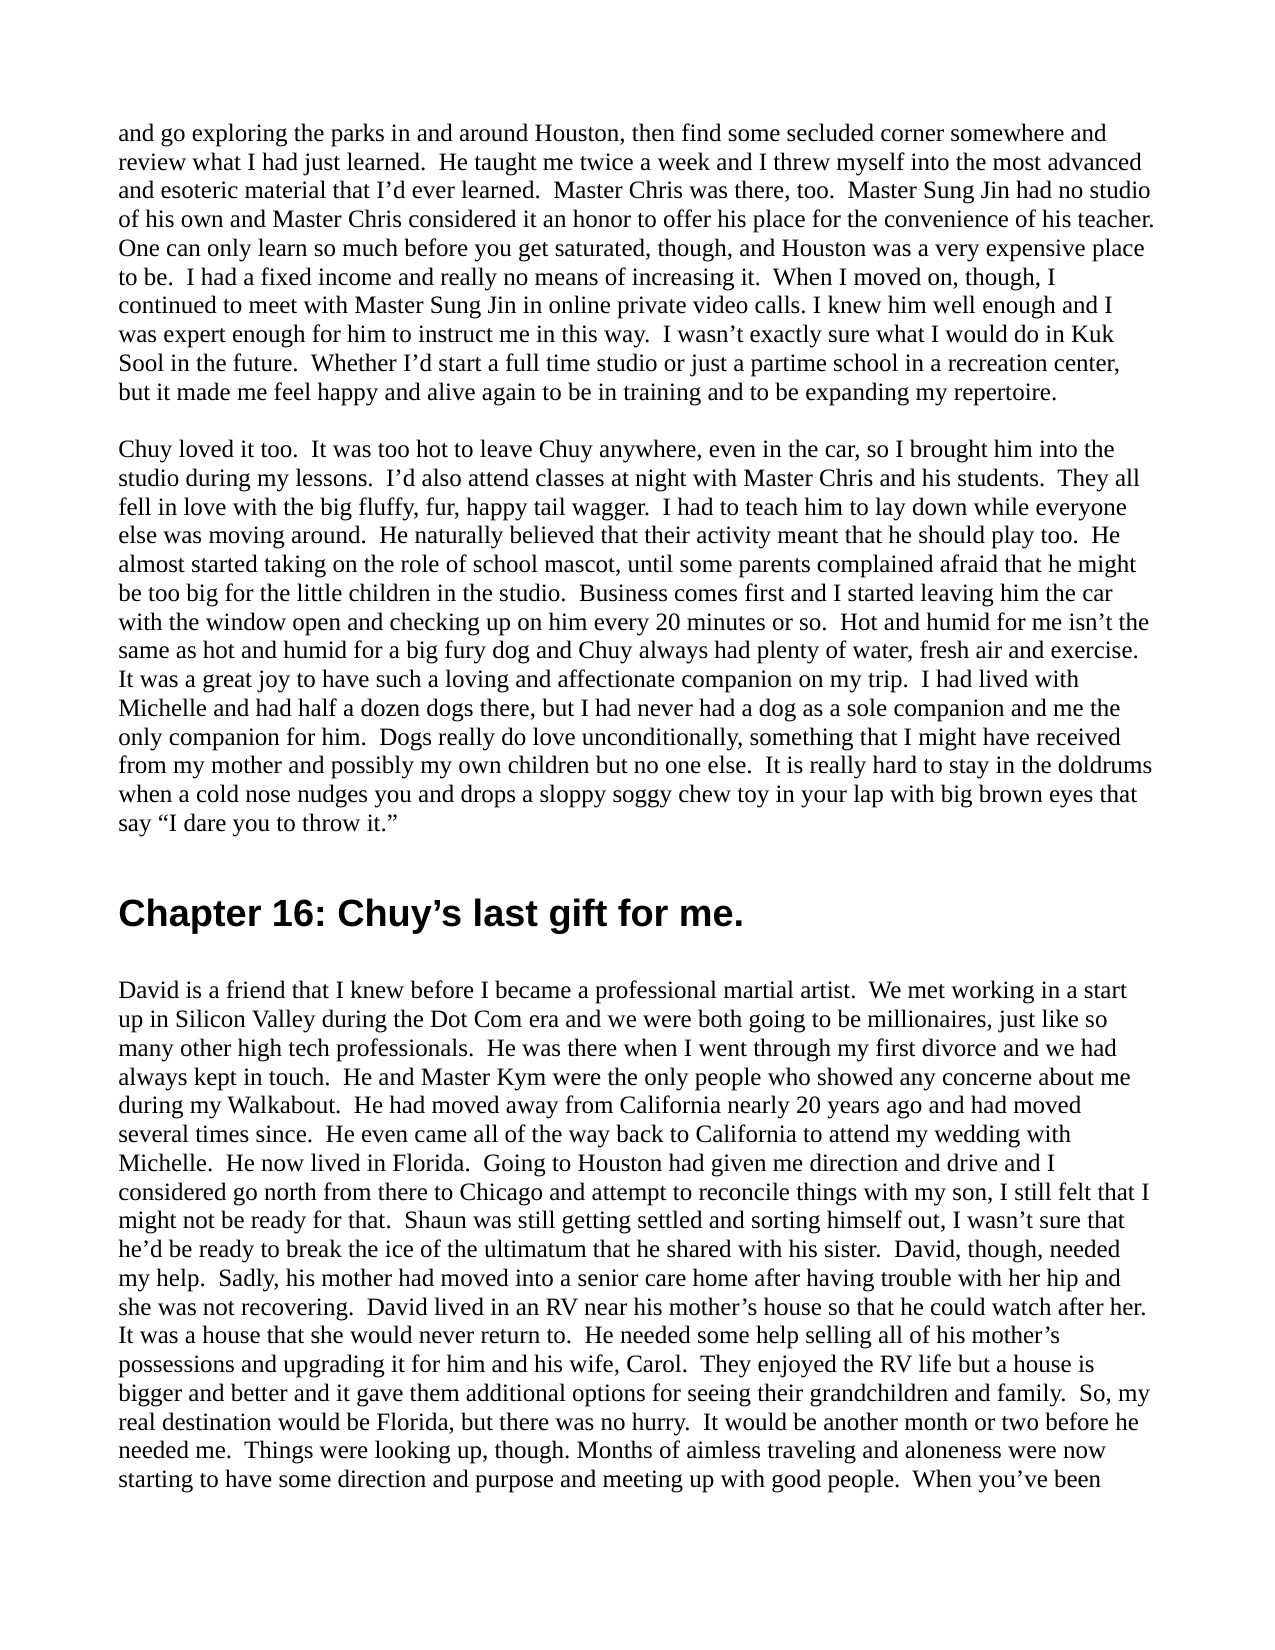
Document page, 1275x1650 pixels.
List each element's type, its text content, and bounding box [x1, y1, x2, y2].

text Chuy loved it too. It was too hot to leave Chuy anywhere, even in the car, so I brought him into the studio during my lessons. I’d also attend classes at night with Master Chris and his students. They all fell in love with the big fluffy, fur, happy tail wagger. I had to teach him to lay down while everyone else was moving around. He naturally believed that their activity meant that he should play too. He almost started taking on the role of school mascot, until some parents complained afraid that he might be too big for the little children in the studio. Business comes first and I started leaving him the car with the window open and checking up on him every 20 minutes or so. Hot and humid for me isn’t the same as hot and humid for a big fury dog and Chuy always had plenty of water, fresh air and exercise. It was a great joy to have such a loving and affectionate companion on my trip. I had lived with Michelle and had half a dozen dogs there, but I had never had a dog as a sole companion and me the only companion for him. Dogs really do love unconditionally, something that I might have received from my mother and possibly my own children but no one else. It is really hard to stay in the doldrums when a cold nose nudges you and drops a sloppy soggy chew toy in your lap with big brown eyes that say “I dare you to throw it.” [118, 434, 1157, 837]
text David is a friend that I knew before I became a professional martial artist. We met working in a start up in Silicon Valley during the Dot Com era and we were both going to be millionaires, just like so many other high tech professionals. He was there when I went through my first divorce and we had always kept in touch. He and Master Kym were the only people who showed any concerne about me during my Walkabout. He had moved away from California nearly 20 years ago and had moved several times since. He even came all of the way back to California to attend my wedding with Michelle. He now lived in Florida. Going to Houston had given me direction and drive and I considered go north from there to Chicago and attempt to reconcile things with my son, I still felt that I might not be ready for that. Shaun was still getting settled and sorting himself out, I wasn’t sure that he’d be ready to break the ice of the ultimatum that he shared with his sister. David, though, needed my help. Sadly, his mother had moved into a senior care home after having trouble with her hip and she was not recovering. David lived in an RV near his mother’s house so that he could watch after her. It was a house that she would never return to. He needed some help selling all of his mother’s possessions and upgrading it for him and his wife, Carol. They enjoyed the RV life but a house is bigger and better and it gave them additional options for seeing their grandchildren and family. So, my real destination would be Florida, but there was no hurry. It would be another month or two before he needed me. Things were looking up, though. Months of aimless traveling and aloneness were now starting to have some direction and purpose and meeting up with good people. When you’ve been [118, 976, 1157, 1493]
subtitle Chapter 16: Chuy’s last gift for me. [118, 891, 1157, 934]
text and go exploring the parks in and around Houston, then find some secluded corner somewhere and review what I had just learned. He taught me twice a week and I threw myself into the most advanced and esoteric material that I’d ever learned. Master Chris was there, too. Master Sung Jin had no studio of his own and Master Chris considered it an honor to offer his place for the convenience of his teacher. One can only learn so much before you get saturated, though, and Houston was a very expensive place to be. I had a fixed income and really no means of increasing it. When I moved on, though, I continued to meet with Master Sung Jin in online private video calls. I knew him well enough and I was expert enough for him to instruct me in this way. I wasn’t exactly sure what I would do in Kuk Sool in the future. Whether I’d start a full time studio or just a partime school in a recreation center, but it made me feel happy and alive again to be in training and to be expanding my repertoire. [118, 118, 1157, 406]
